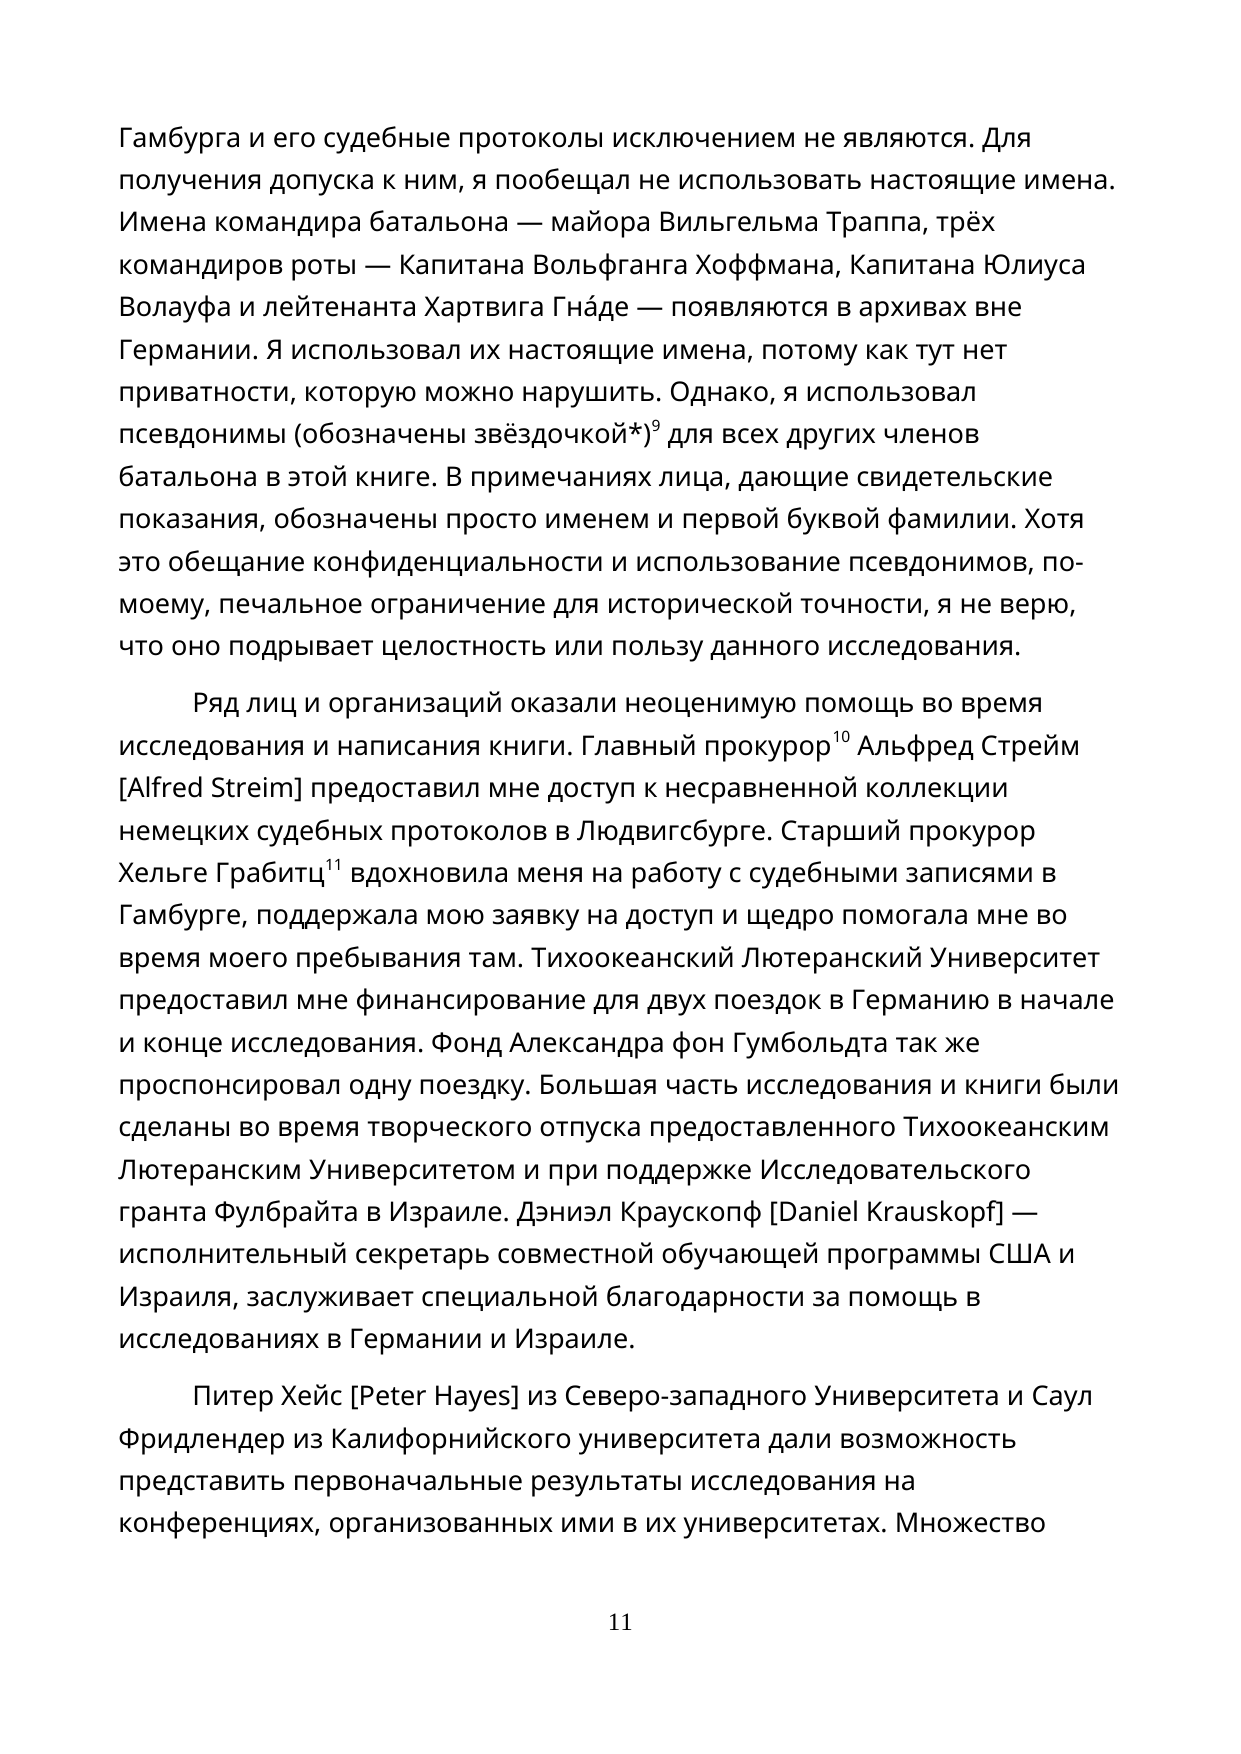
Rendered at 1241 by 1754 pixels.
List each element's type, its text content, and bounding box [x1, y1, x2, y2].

text Гамбурга и его судебные протоколы исключением не являются. Для получения допуска к ним, я пообещал не использовать настоящие имена. Имена командира батальона — майора Вильгельма Траппа, трёх командиров роты — Капитана Вольфганга Хоффмана, Капитана Юлиуса Волауфа и лейтенанта Хартвига Гнáде — появляются в архивах вне Германии. Я использовал их настоящие имена, потому как тут нет приватности, которую можно нарушить. Однако, я использовал псевдонимы (обозначены звёздочкой*) для всех других членов батальона в этой книге. В примечаниях лица, дающие свидетельские показания, обозначены просто именем и первой буквой фамилии. Хотя это обещание конфиденциальности и использование псевдонимов, по-моему, печальное ограничение для исторической точности, я не верю, что оно подрывает целостность или пользу данного исследования. [118, 118, 1122, 664]
text Питер Хейс [Peter Hayes] из Северо-западного Университета и Саул Фридлендер из Калифорнийского университета дали возможность представить первоначальные результаты исследования на конференциях, организованных ими в их университетах. Множество [118, 1377, 1122, 1541]
text Ряд лиц и организаций оказали неоценимую помощь во время исследования и написания книги. Главный прокурор Альфред Стрейм [Alfred Streim] предоставил мне доступ к несравненной коллекции немецких судебных протоколов в Людвигсбурге. Старший прокурор Хельге Грабитц вдохновила меня на работу с судебными записями в Гамбурге, поддержала мою заявку на доступ и щедро помогала мне во время моего пребывания там. Тихоокеанский Лютеранский Университет предоставил мне финансирование для двух поездок в Германию в начале и конце исследования. Фонд Александра фон Гумбольдта так же проспонсировал одну поездку. Большая часть исследования и книги были сделаны во время творческого отпуска предоставленного Тихоокеанским Лютеранским Университетом и при поддержке Исследовательского гранта Фулбрайта в Израиле. Дэниэл Краускопф [Daniel Krauskopf] — исполнительный секретарь совместной обучающей программы США и Израиля, заслуживает специальной благодарности за помощь в исследованиях в Германии и Израиле. [118, 684, 1122, 1357]
